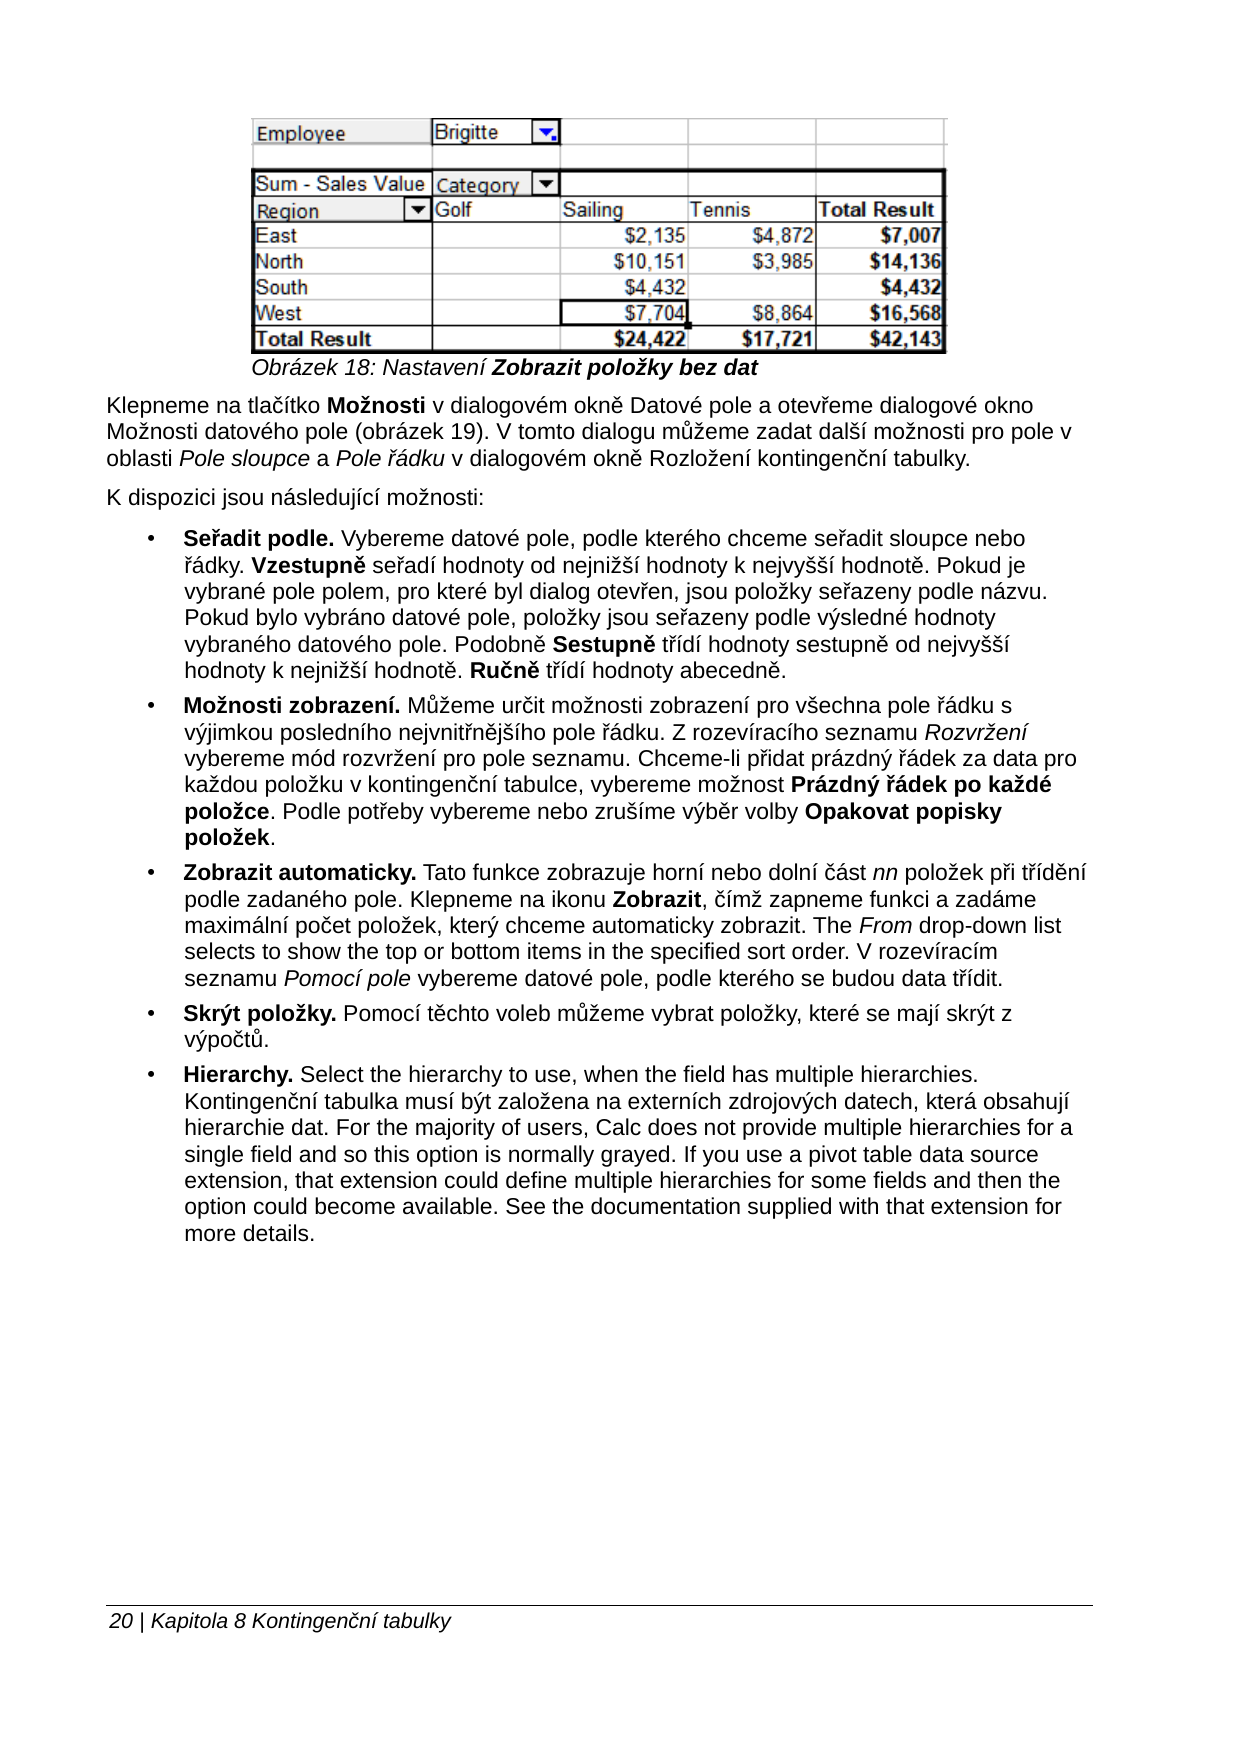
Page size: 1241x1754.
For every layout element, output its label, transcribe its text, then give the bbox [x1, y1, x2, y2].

list Skrýt položky. Pomocí těchto voleb můžeme vybrat položky, které se mají skrýt z výpočtů. [144, 997, 1093, 1053]
list Zobrazit automaticky. Tato funkce zobrazuje horní nebo dolní část nn položek při třídění podle zadaného pole. Klepneme na ikonu Zobrazit, čímž zapneme funkci a zadáme maximální počet položek, který chceme automaticky zobrazit. The From drop-down list selects to show the top or bottom items in the specified sort order. V rozevíracím seznamu Pomocí pole vybereme datové pole, podle kterého se budou data třídit. [144, 856, 1093, 991]
list Seřadit podle. Vybereme datové pole, podle kterého chceme seřadit sloupce nebo řádky. Vzestupně seřadí hodnoty od nejnižší hodnoty k nejvyšší hodnotě. Pokud je vybrané pole polem, pro které byl dialog otevřen, jsou položky seřazeny podle názvu. Pokud bylo vybráno datové pole, položky jsou seřazeny podle výsledné hodnoty vybraného datového pole. Podobně Sestupně třídí hodnoty sestupně od nejvyšší hodnoty k nejnižší hodnotě. Ručně třídí hodnoty abecedně. [144, 522, 1093, 683]
text K dispozici jsou následující možnosti: [106, 483, 1093, 510]
text Klepneme na tlačítko Možnosti v dialogovém okně Datové pole a otevřeme dialogové okno Možnosti datového pole (obrázek 19). V tomto dialogu můžeme zadat další možnosti pro pole v oblasti Pole sloupce a Pole řádku v dialogovém okně Rozložení kontingenční tabulky. [106, 392, 1093, 471]
text Obrázek 18: Nastavení Zobrazit položky bez dat [251, 354, 948, 380]
picture [251, 118, 948, 354]
list Možnosti zobrazení. Můžeme určit možnosti zobrazení pro všechna pole řádku s výjimkou posledního nejvnitřnějšího pole řádku. Z rozevíracího seznamu Rozvržení vybereme mód rozvržení pro pole seznamu. Chceme-li přidat prázdný řádek za data pro každou položku v kontingenční tabulce, vybereme možnost Prázdný řádek po každé položce. Podle potřeby vybereme nebo zrušíme výběr volby Opakovat popisky položek. [144, 689, 1093, 850]
list Hierarchy. Select the hierarchy to use, when the field has multiple hierarchies. Kontingenční tabulka musí být založena na externích zdrojových datech, která obsahují hierarchie dat. For the majority of users, Calc does not provide multiple hierarchies for a single field and so this option is normally grayed. If you use a pivot table data source extension, that extension could define multiple hierarchies for some fields and then the option could become available. See the documentation supplied with that extension for more details. [144, 1058, 1093, 1249]
